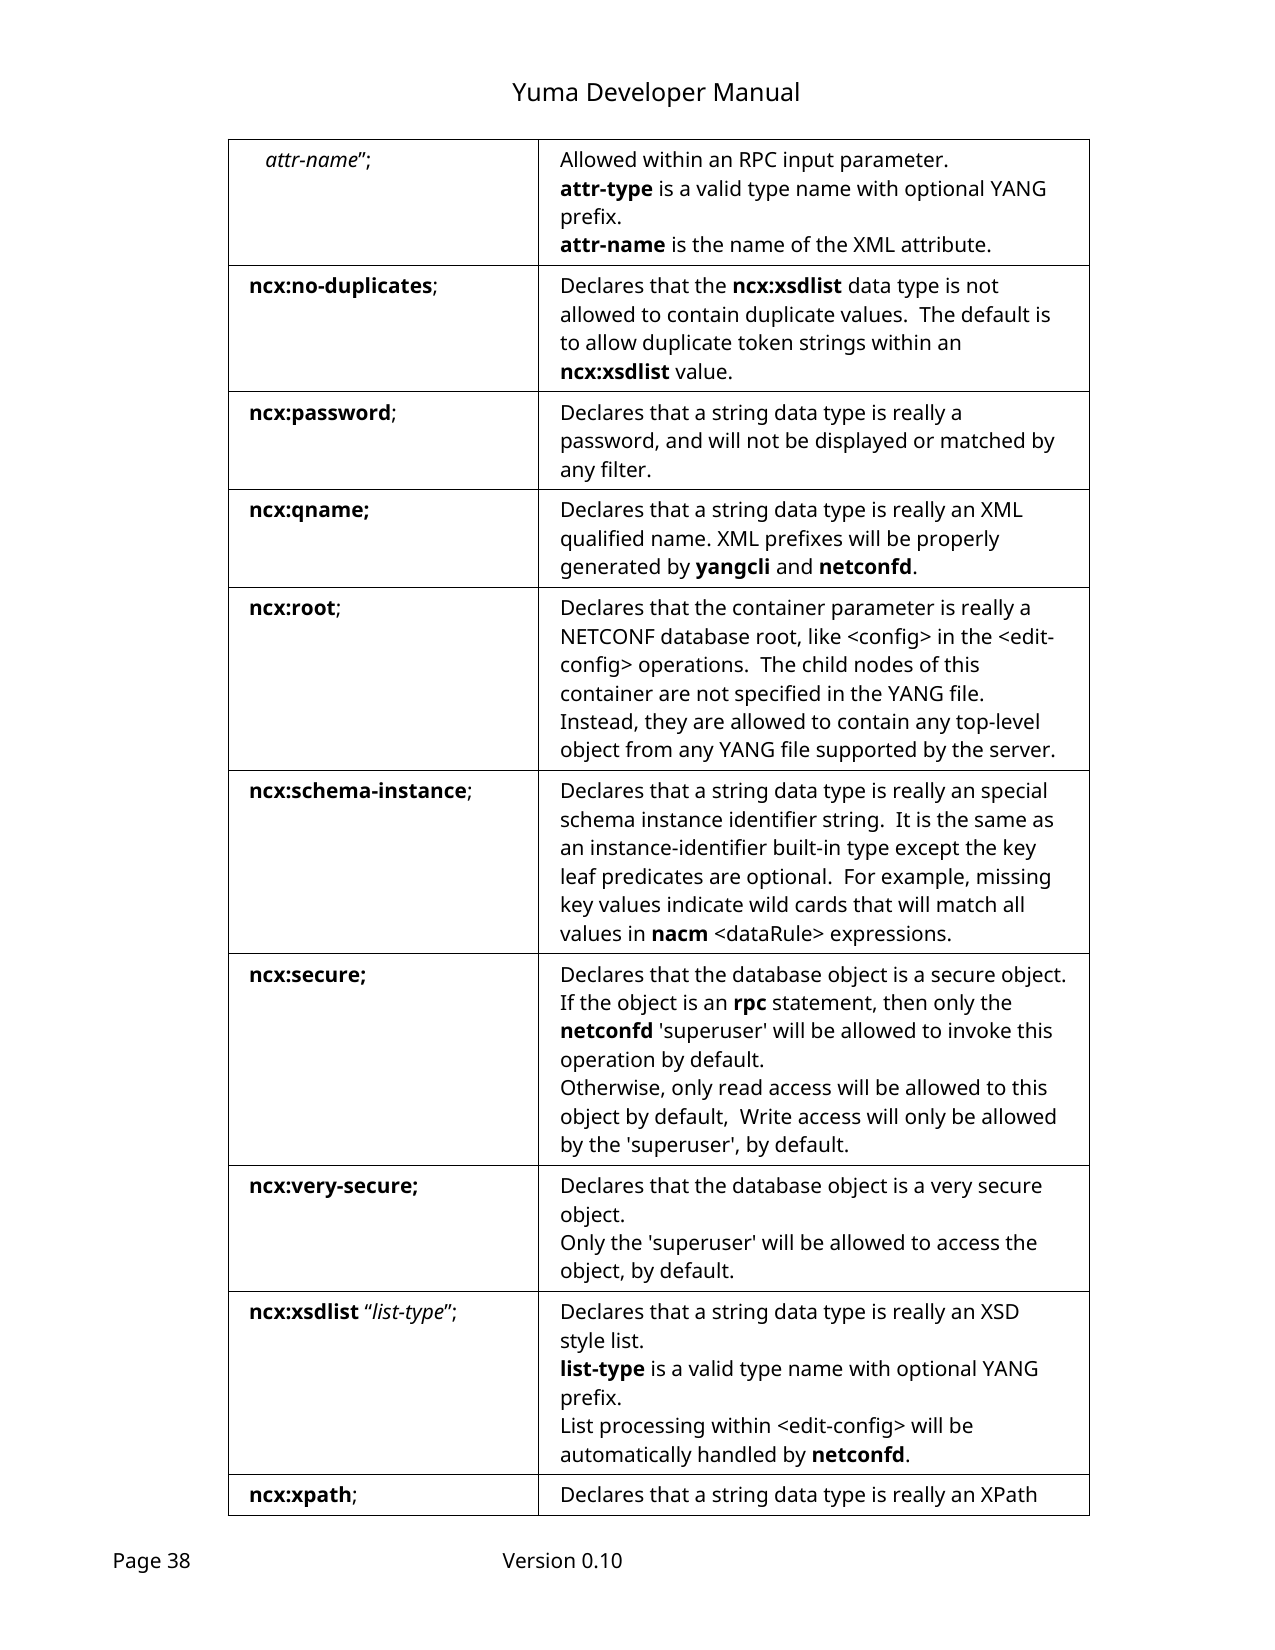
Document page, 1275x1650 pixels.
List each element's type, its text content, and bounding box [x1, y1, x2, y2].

table_cell Declares that the database object is a very secure object. Only the 'superuser' will be allowed to access the object, by default. [539, 1166, 1089, 1291]
table_cell ncx:very-secure; [229, 1166, 538, 1291]
table_cell attr-name”; [229, 140, 538, 265]
table_cell Declares that the database object is a secure object. If the object is an rpc statement, then only the netconfd 'superuser' will be allowed to invoke this operation by default. Otherwise, only read access will be allowed to this object by default, Write access will only be allowed by the 'superuser', by default. [539, 954, 1089, 1164]
table_cell ncx:secure; [229, 954, 538, 1164]
table_cell ncx:password; [229, 392, 538, 489]
table_cell Declares that a string data type is really an XSD style list. list-type is a valid type name with optional YANG prefix. List processing within <edit-config> will be automatically handled by netconfd. [539, 1292, 1089, 1474]
table_cell ncx:no-duplicates; [229, 266, 538, 391]
table_cell Declares that the ncx:xsdlist data type is not allowed to contain duplicate values. The default is to allow duplicate token strings within an ncx:xsdlist value. [539, 266, 1089, 391]
table_cell Declares that a string data type is really an special schema instance identifier string. It is the same as an instance-identifier built-in type except the key leaf predicates are optional. For example, missing key values indicate wild cards that will match all values in nacm <dataRule> expressions. [539, 771, 1089, 953]
table_cell Declares that a string data type is really an XML qualified name. XML prefixes will be properly generated by yangcli and netconfd. [539, 490, 1089, 587]
table_cell ncx:xpath; [229, 1475, 538, 1515]
table_cell ncx:qname; [229, 490, 538, 587]
table_cell Allowed within an RPC input parameter. attr-type is a valid type name with optional YANG prefix. attr-name is the name of the XML attribute. [539, 140, 1089, 265]
table_cell Declares that a string data type is really a password, and will not be displayed or matched by any filter. [539, 392, 1089, 489]
table_cell ncx:schema-instance; [229, 771, 538, 953]
table_cell ncx:root; [229, 588, 538, 770]
table_cell Declares that a string data type is really an XPath [539, 1475, 1089, 1515]
table_cell Declares that the container parameter is really a NETCONF database root, like <config> in the <edit-config> operations. The child nodes of this container are not specified in the YANG file. Instead, they are allowed to contain any top-level object from any YANG file supported by the server. [539, 588, 1089, 770]
table_cell ncx:xsdlist “list-type”; [229, 1292, 538, 1474]
